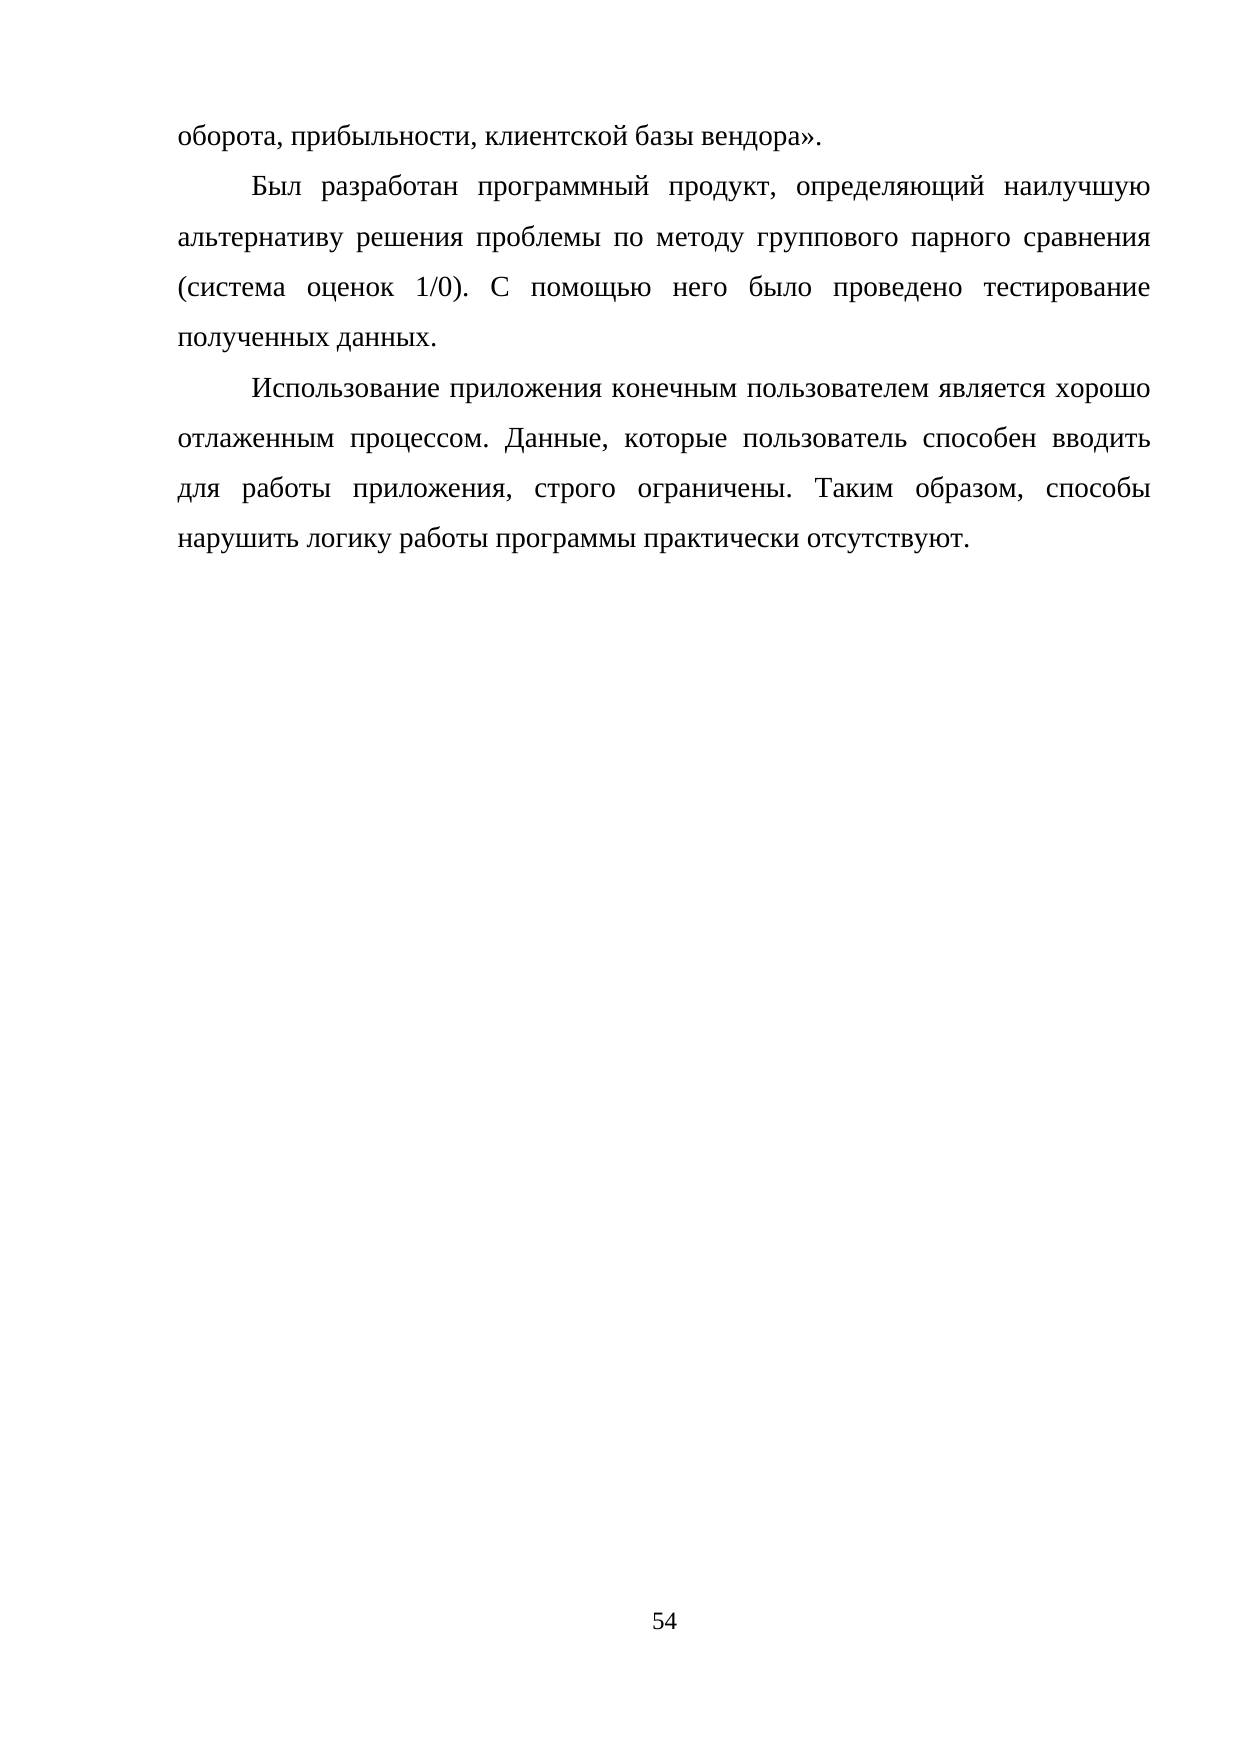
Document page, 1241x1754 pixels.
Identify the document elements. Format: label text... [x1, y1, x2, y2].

text Был разработан программный продукт, определяющий наилучшую альтернативу решения проблемы по методу группового парного сравнения (система оценок 1/0). С помощью него было проведено тестирование полученных данных. [177, 168, 1152, 353]
text оборота, прибыльности, клиентской базы вендора». [177, 118, 1152, 152]
text Использование приложения конечным пользователем является хорошо отлаженным процессом. Данные, которые пользователь способен вводить для работы приложения, строго ограничены. Таким образом, способы нарушить логику работы программы практически отсутствуют. [177, 370, 1152, 554]
